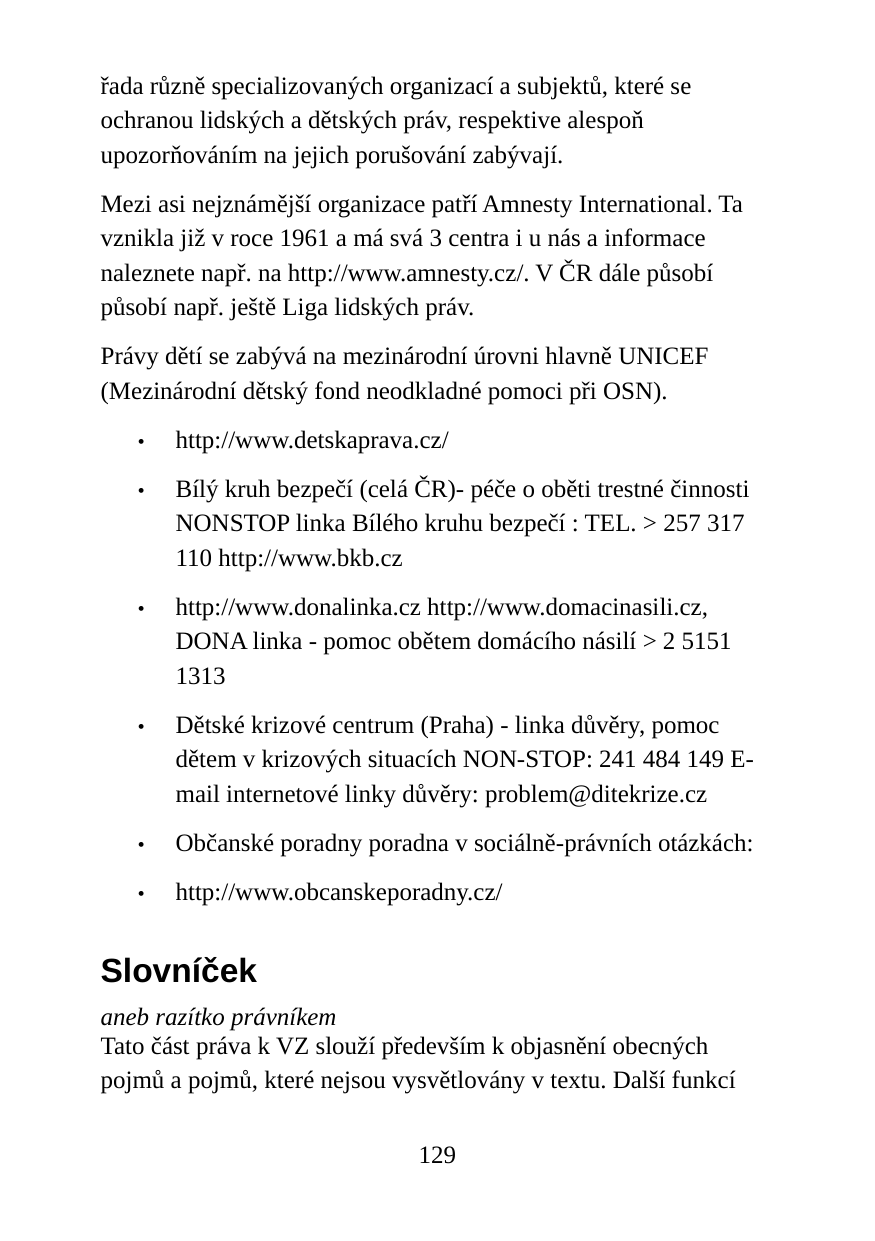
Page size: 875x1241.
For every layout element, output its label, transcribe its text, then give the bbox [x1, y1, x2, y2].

list Dětské krizové centrum (Praha) - linka důvěry, pomoc dětem v krizových situacích NON-STOP: 241 484 149 E-mail internetové linky důvěry: problem@ditekrize.cz [138, 710, 774, 808]
subtitle Slovníček [100, 951, 774, 990]
list http://www.obcanskeporadny.cz/ [138, 877, 774, 906]
text Právy dětí se zabývá na mezinárodní úrovni hlavně UNICEF (Mezinárodní dětský fond neodkladné pomoci při OSN). [100, 341, 774, 404]
text Tato část práva k VZ slouží především k objasnění obecných pojmů a pojmů, které nejsou vysvětlovány v textu. Další funkcí [100, 1031, 774, 1094]
list http://www.donalinka.cz http://www.domacinasili.cz, DONA linka - pomoc obětem domácího násilí > 2 5151 1313 [138, 592, 774, 690]
text Mezi asi nejznámější organizace patří Amnesty International. Ta vznikla již v roce 1961 a má svá 3 centra i u nás a informace naleznete např. na http://www.amnesty.cz/. V ČR dále působí působí např. ještě Liga lidských práv. [100, 189, 774, 321]
list http://www.detskaprava.cz/ [138, 425, 774, 454]
list Občanské poradny poradna v sociálně-právních otázkách: [138, 828, 774, 857]
text řada různě specializovaných organizací a subjektů, které se ochranou lidských a dětských práv, respektive alespoň upozorňováním na jejich porušování zabývají. [100, 71, 774, 168]
text aneb razítko právníkem [100, 1002, 774, 1031]
list Bílý kruh bezpečí (celá ČR)- péče o oběti trestné činnosti NONSTOP linka Bílého kruhu bezpečí : TEL. > 257 317 110 http://www.bkb.cz [138, 474, 774, 572]
